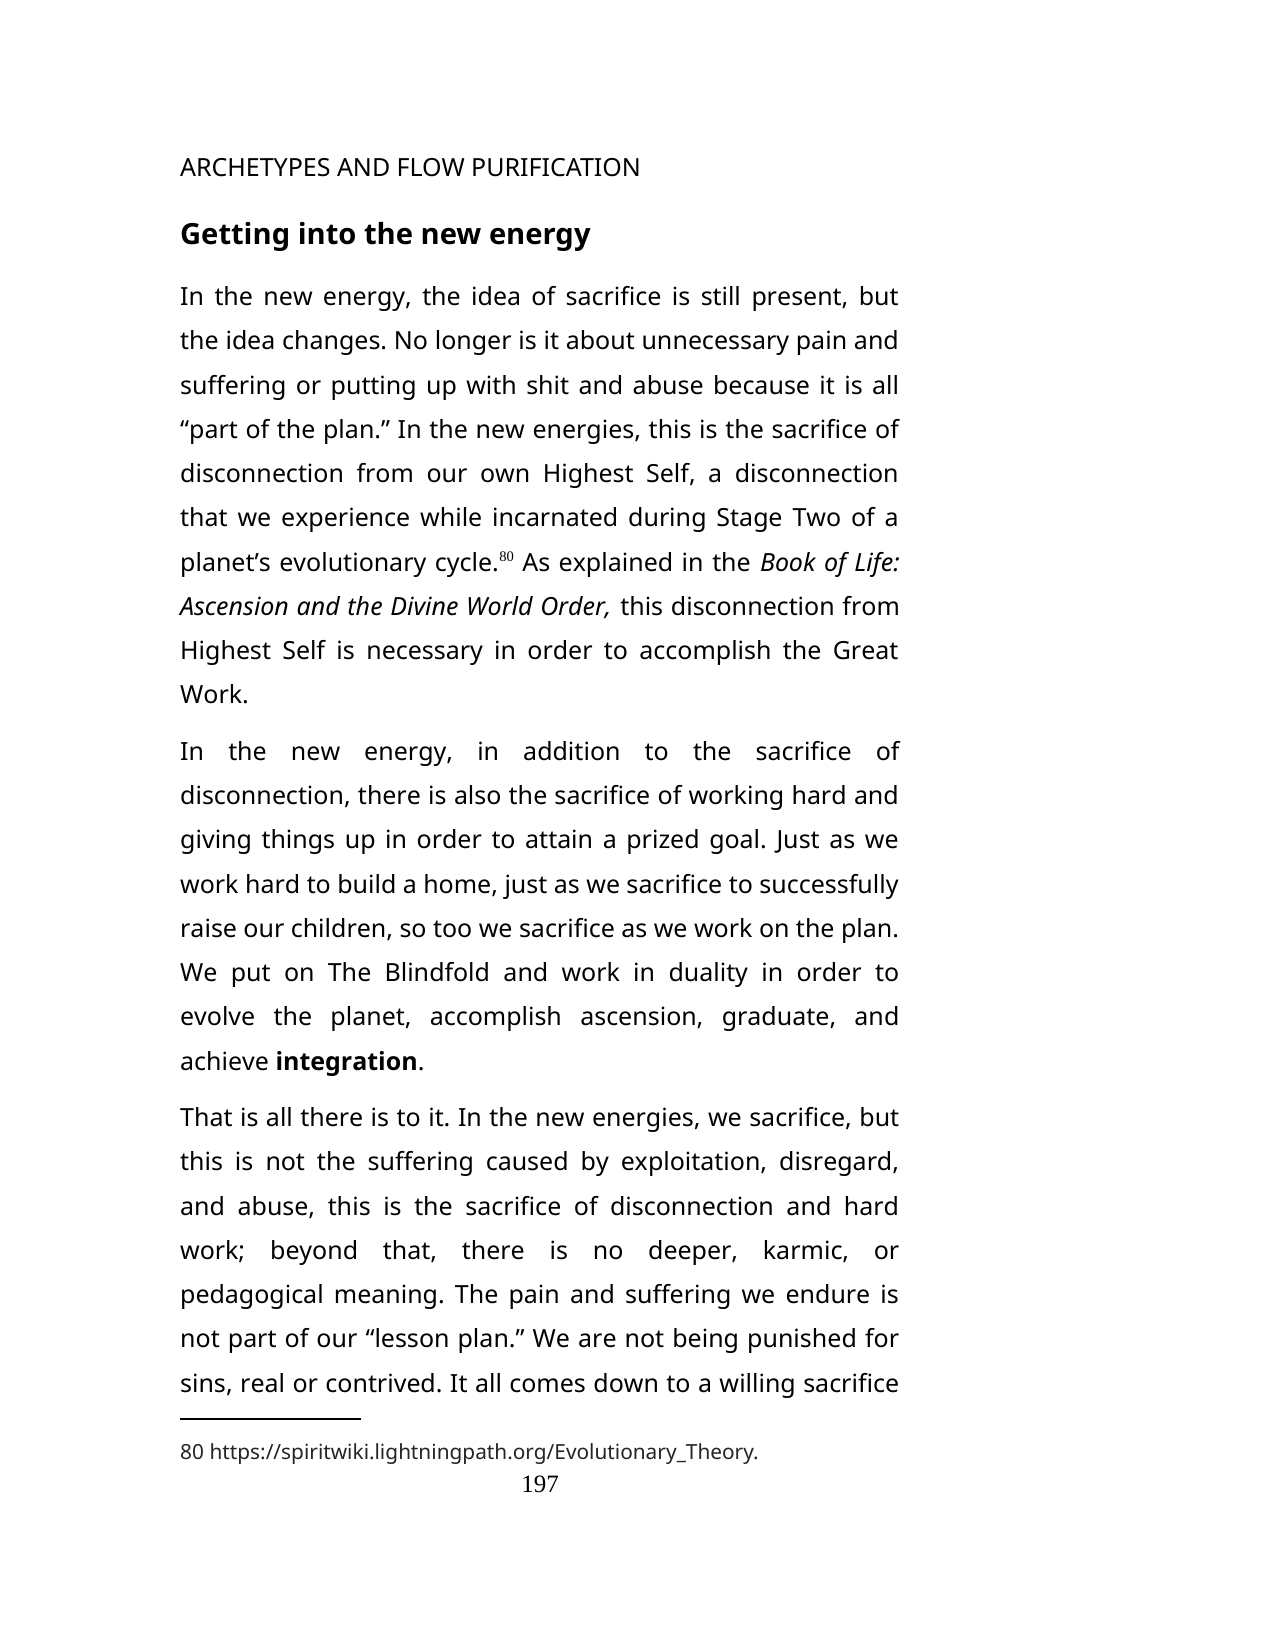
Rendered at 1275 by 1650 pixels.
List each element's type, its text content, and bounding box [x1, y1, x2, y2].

text In the new energy, in addition to the sacrifice of disconnection, there is also the sacrifice of working hard and giving things up in order to attain a prized goal. Just as we work hard to build a home, just as we sacrifice to successfully raise our children, so too we sacrifice as we work on the plan. We put on The Blindfold and work in duality in order to evolve the planet, accomplish ascension, graduate, and achieve integration. [180, 733, 900, 1077]
subtitle Getting into the new energy [180, 213, 900, 253]
text In the new energy, the idea of sacrifice is still present, but the idea changes. No longer is it about unnecessary pain and suffering or putting up with shit and abuse because it is all “part of the plan.” In the new energies, this is the sacrifice of disconnection from our own Highest Self, a disconnection that we experience while incarnated during Stage Two of a planet’s evolutionary cycle. As explained in the Book of Life: Ascension and the Divine World Order, this disconnection from Highest Self is necessary in order to accomplish the Great Work. [180, 279, 900, 711]
text https://spiritwiki.lightningpath.org/Evolutionary_Theory. [180, 1437, 900, 1466]
text That is all there is to it. In the new energies, we sacrifice, but this is not the suffering caused by exploitation, disregard, and abuse, this is the sacrifice of disconnection and hard work; beyond that, there is no deeper, karmic, or pedagogical meaning. The pain and suffering we endure is not part of our “lesson plan.” We are not being punished for sins, real or contrived. It all comes down to a willing sacrifice [180, 1099, 900, 1399]
